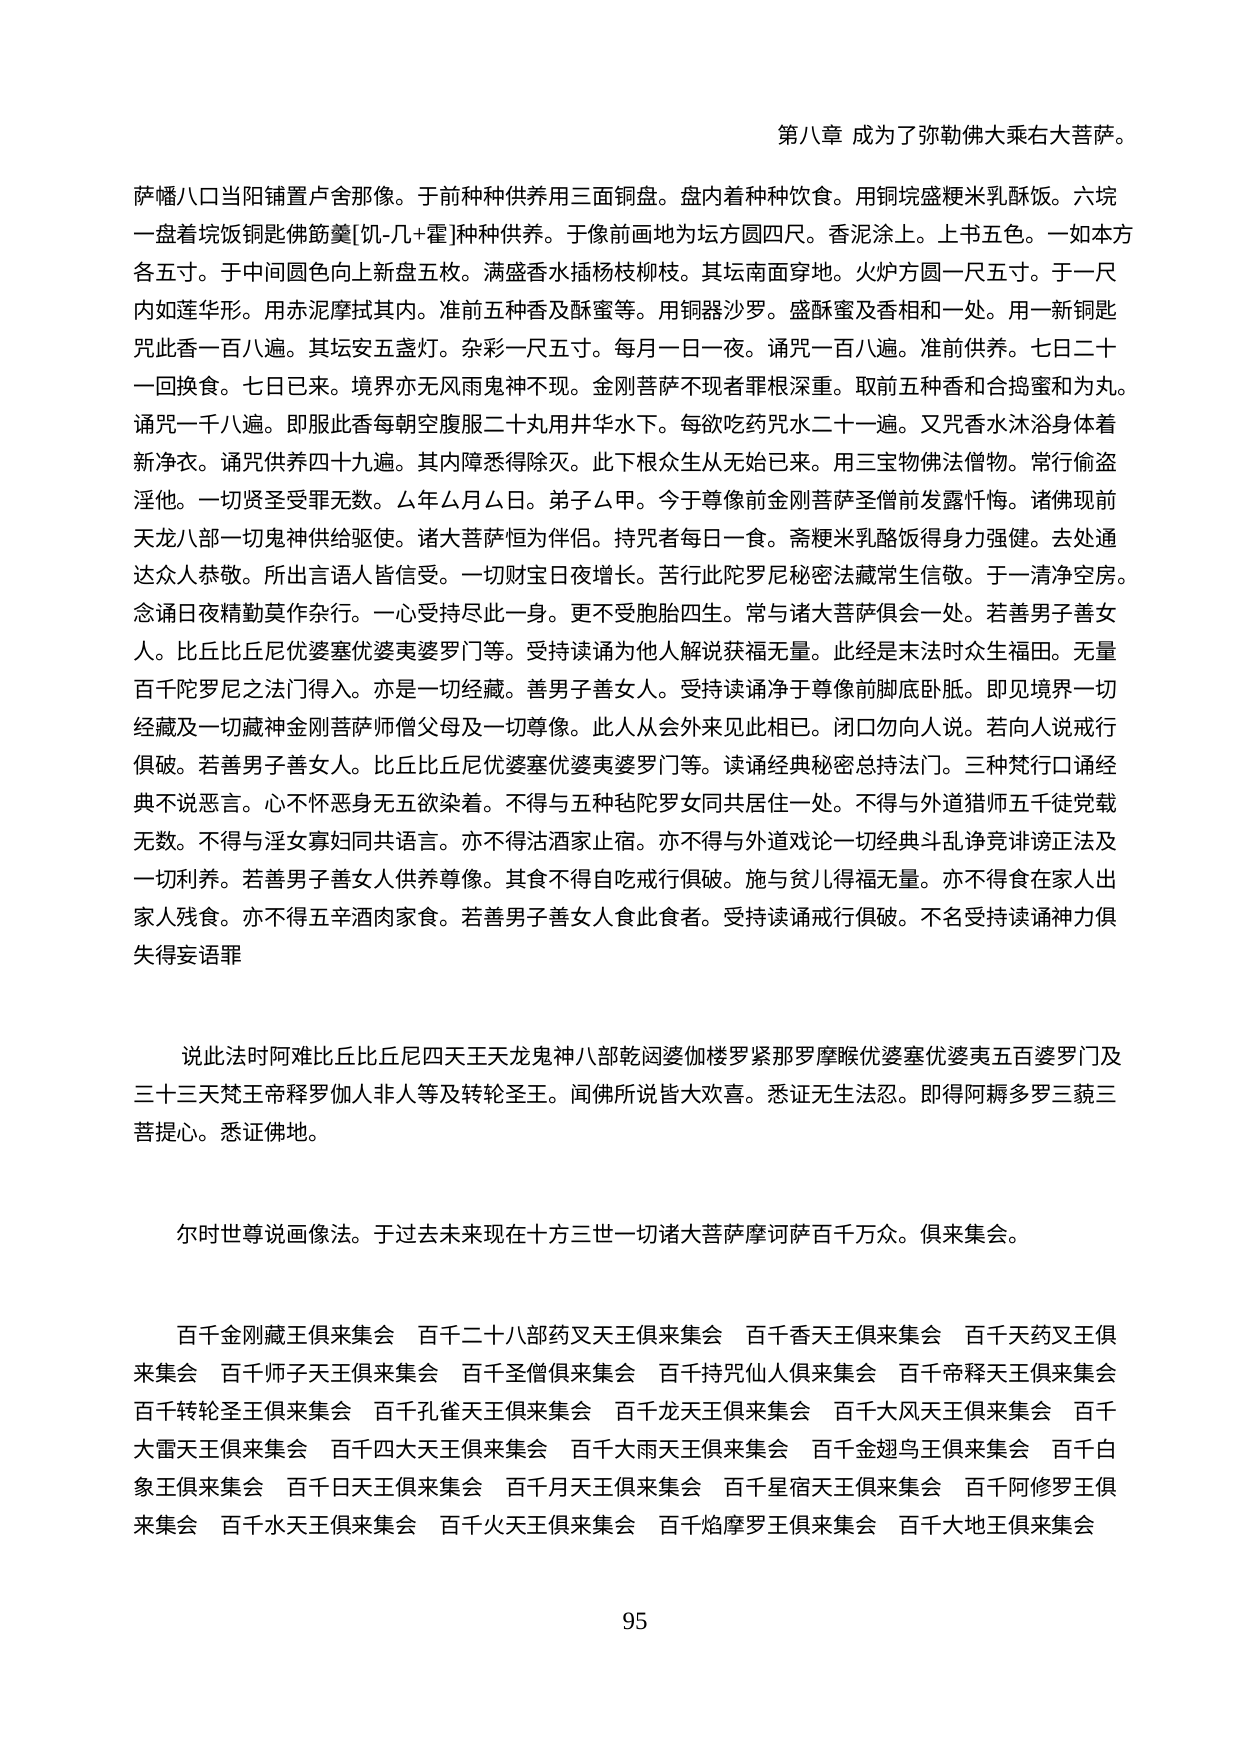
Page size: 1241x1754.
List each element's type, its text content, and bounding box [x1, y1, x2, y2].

text 说此法时阿难比丘比丘尼四天王天龙鬼神八部乾闼婆伽楼罗紧那罗摩睺优婆塞优婆夷五百婆罗门及三十三天梵王帝释罗伽人非人等及转轮圣王。闻佛所说皆大欢喜。悉证无生法忍。即得阿耨多罗三藐三菩提心。悉证佛地。 [133, 1039, 1137, 1147]
text 百千金刚藏王俱来集会 百千二十八部药叉天王俱来集会 百千香天王俱来集会 百千天药叉王俱来集会 百千师子天王俱来集会 百千圣僧俱来集会 百千持咒仙人俱来集会 百千帝释天王俱来集会 百千转轮圣王俱来集会 百千孔雀天王俱来集会 百千龙天王俱来集会 百千大风天王俱来集会 百千大雷天王俱来集会 百千四大天王俱来集会 百千大雨天王俱来集会 百千金翅鸟王俱来集会 百千白象王俱来集会 百千日天王俱来集会 百千月天王俱来集会 百千星宿天王俱来集会 百千阿修罗王俱来集会 百千水天王俱来集会 百千火天王俱来集会 百千焰摩罗王俱来集会 百千大地王俱来集会 [133, 1318, 1137, 1539]
text 萨幡八口当阳铺置卢舍那像。于前种种供养用三面铜盘。盘内着种种饮食。用铜垸盛粳米乳酥饭。六垸一盘着垸饭铜匙佛筯羹[饥-几+霍]种种供养。于像前画地为坛方圆四尺。香泥涂上。上书五色。一如本方各五寸。于中间圆色向上新盘五枚。满盛香水插杨枝柳枝。其坛南面穿地。火炉方圆一尺五寸。于一尺内如莲华形。用赤泥摩拭其内。准前五种香及酥蜜等。用铜器沙罗。盛酥蜜及香相和一处。用一新铜匙咒此香一百八遍。其坛安五盏灯。杂彩一尺五寸。每月一日一夜。诵咒一百八遍。准前供养。七日二十一回换食。七日已来。境界亦无风雨鬼神不现。金刚菩萨不现者罪根深重。取前五种香和合捣蜜和为丸。诵咒一千八遍。即服此香每朝空腹服二十丸用井华水下。每欲吃药咒水二十一遍。又咒香水沐浴身体着新净衣。诵咒供养四十九遍。其内障悉得除灭。此下根众生从无始已来。用三宝物佛法僧物。常行偷盗淫他。一切贤圣受罪无数。ㄙ年ㄙ月ㄙ日。弟子ㄙ甲。今于尊像前金刚菩萨圣僧前发露忏悔。诸佛现前天龙八部一切鬼神供给驱使。诸大菩萨恒为伴侣。持咒者每日一食。斋粳米乳酪饭得身力强健。去处通达众人恭敬。所出言语人皆信受。一切财宝日夜增长。苦行此陀罗尼秘密法藏常生信敬。于一清净空房。念诵日夜精勤莫作杂行。一心受持尽此一身。更不受胞胎四生。常与诸大菩萨俱会一处。若善男子善女人。比丘比丘尼优婆塞优婆夷婆罗门等。受持读诵为他人解说获福无量。此经是末法时众生福田。无量百千陀罗尼之法门得入。亦是一切经藏。善男子善女人。受持读诵净于尊像前脚底卧胝。即见境界一切经藏及一切藏神金刚菩萨师僧父母及一切尊像。此人从会外来见此相已。闭口勿向人说。若向人说戒行俱破。若善男子善女人。比丘比丘尼优婆塞优婆夷婆罗门等。读诵经典秘密总持法门。三种梵行口诵经典不说恶言。心不怀恶身无五欲染着。不得与五种毡陀罗女同共居住一处。不得与外道猎师五千徒党载无数。不得与淫女寡妇同共语言。亦不得沽酒家止宿。亦不得与外道戏论一切经典斗乱诤竞诽谤正法及一切利养。若善男子善女人供养尊像。其食不得自吃戒行俱破。施与贫儿得福无量。亦不得食在家人出家人残食。亦不得五辛酒肉家食。若善男子善女人食此食者。受持读诵戒行俱破。不名受持读诵神力俱失得妄语罪 [133, 179, 1137, 969]
text 尔时世尊说画像法。于过去未来现在十方三世一切诸大菩萨摩诃萨百千万众。俱来集会。 [133, 1217, 1137, 1248]
